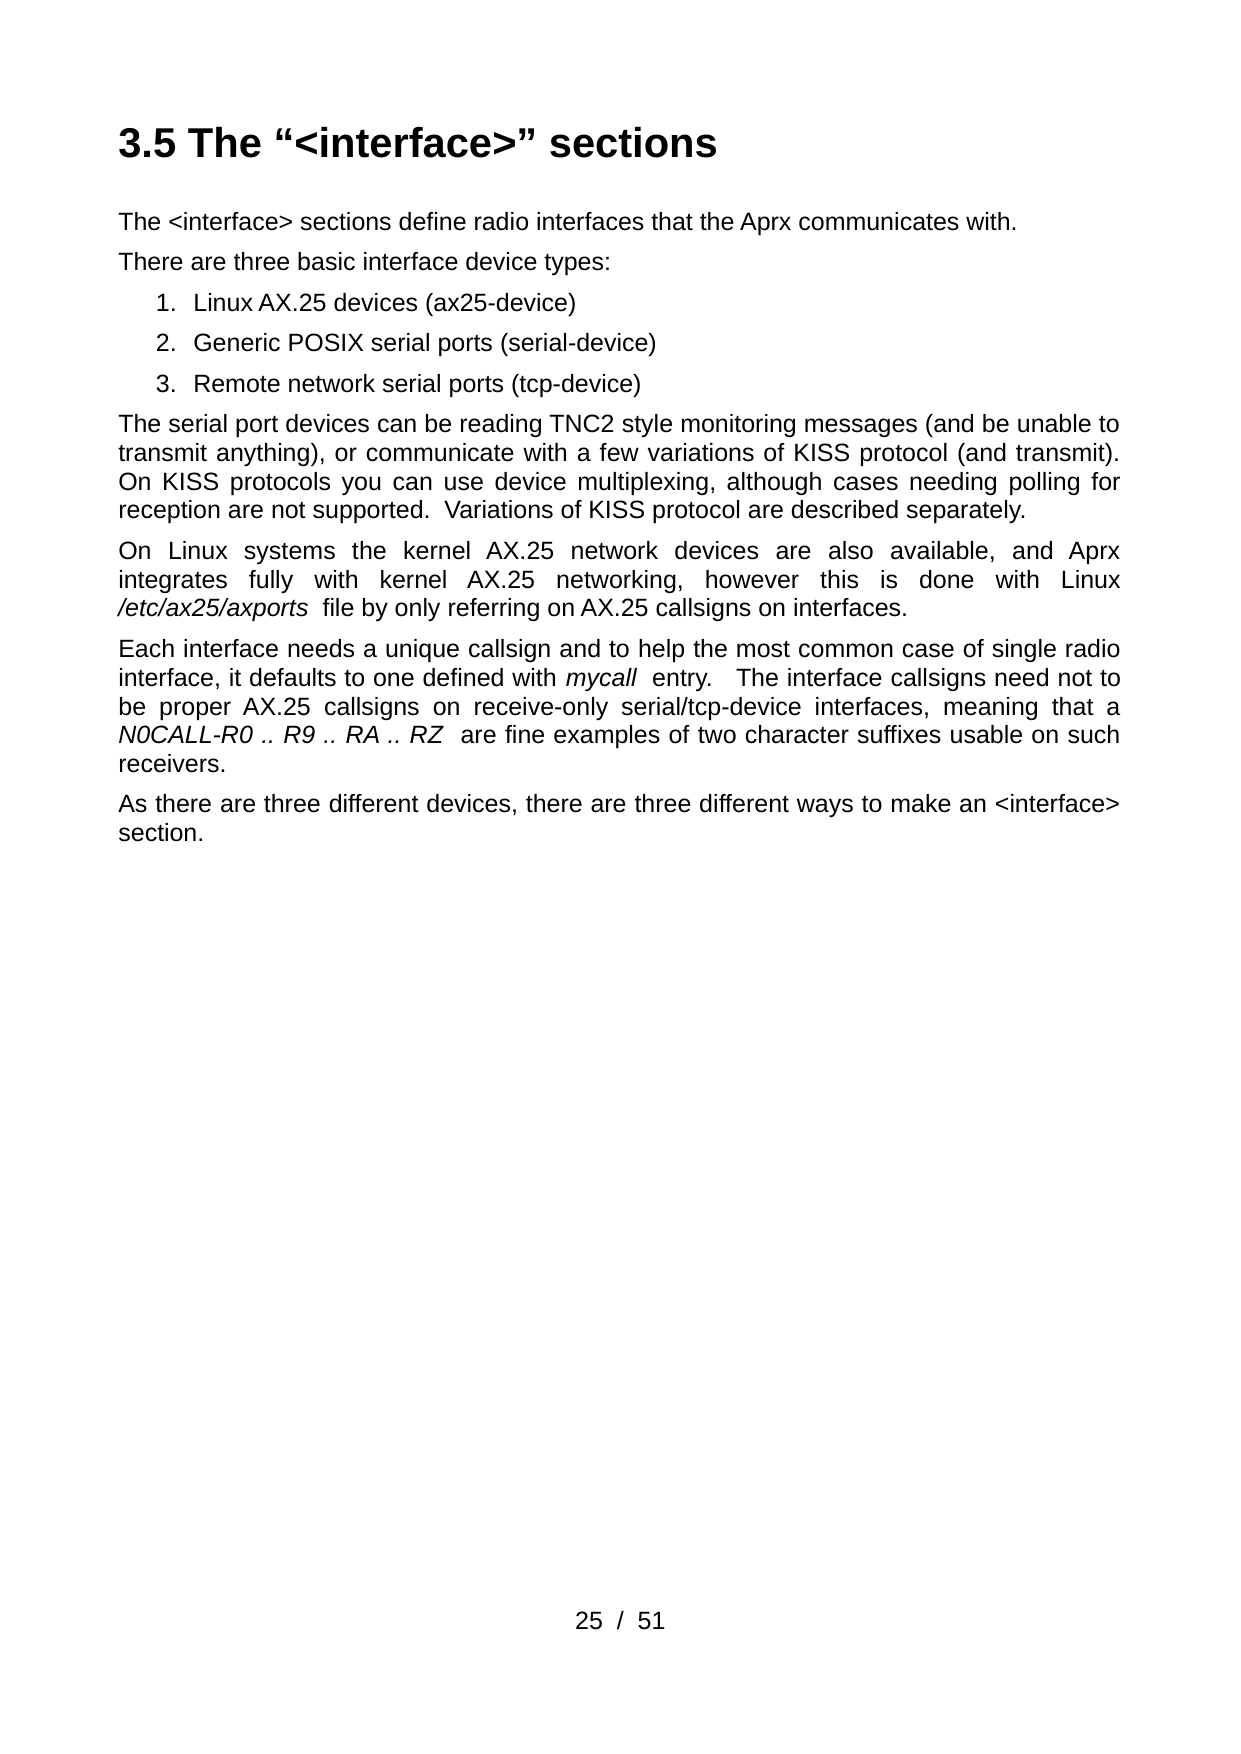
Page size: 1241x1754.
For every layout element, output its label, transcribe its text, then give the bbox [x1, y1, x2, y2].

text As there are three different devices, there are three different ways to make an <interface> section. [118, 789, 1122, 847]
text The <interface> sections define radio interfaces that the Aprx communicates with. [118, 207, 1122, 235]
text There are three basic interface device types: [118, 247, 1122, 276]
text On Linux systems the kernel AX.25 network devices are also available, and Aprx integrates fully with kernel AX.25 networking, however this is done with Linux /etc/ax25/axports file by only referring on AX.25 callsigns on interfaces. [118, 536, 1122, 622]
list Generic POSIX serial ports (serial-device) [156, 328, 1122, 357]
text The serial port devices can be reading TNC2 style monitoring messages (and be unable to transmit anything), or communicate with a few variations of KISS protocol (and transmit). On KISS protocols you can use device multiplexing, although cases needing polling for reception are not supported. Variations of KISS protocol are described separately. [118, 409, 1122, 524]
list Remote network serial ports (tcp-device) [156, 369, 1122, 397]
list Linux AX.25 devices (ax25-device) [156, 288, 1122, 316]
text Each interface needs a unique callsign and to help the most common case of single radio interface, it defaults to one defined with mycall entry. The interface callsigns need not to be proper AX.25 callsigns on receive-only serial/tcp-device interfaces, meaning that a N0CALL-R0 .. R9 .. RA .. RZ are fine examples of two character suffixes usable on such receivers. [118, 634, 1122, 778]
subtitle The “<interface>” sections [118, 118, 1122, 166]
